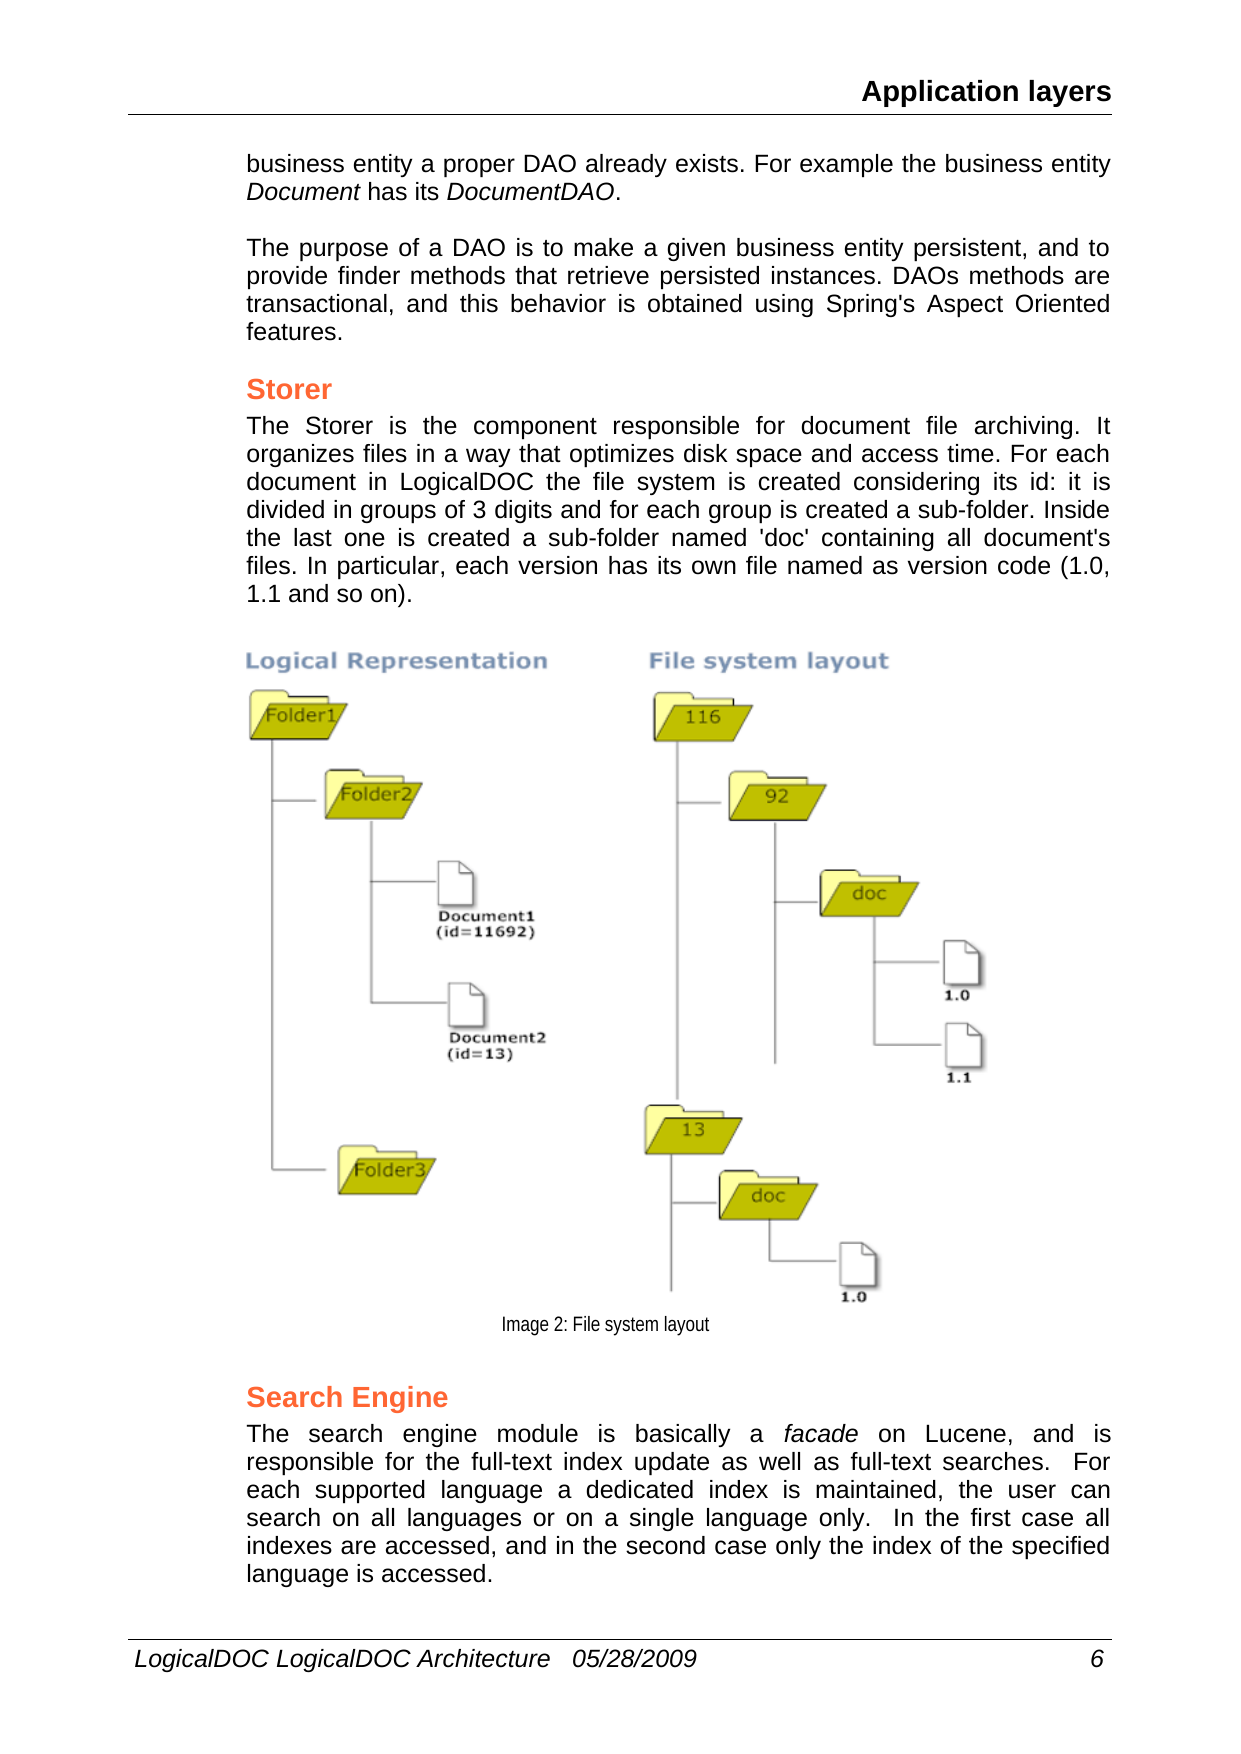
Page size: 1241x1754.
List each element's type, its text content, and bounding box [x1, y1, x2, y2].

text The Storer is the component responsible for document file archiving. It organizes files in a way that optimizes disk space and access time. For each document in LogicalDOC the file system is created considering its id: it is divided in groups of 3 digits and for each group is created a sub-folder. Inside the last one is created a sub-folder named 'doc' containing all document's files. In particular, each version has its own file named as version code (1.0, 1.1 and so on). [246, 412, 1112, 607]
text Image 2: File system layout [242, 1313, 969, 1336]
subtitle Storer [246, 373, 1112, 406]
text business entity a proper DAO already exists. For example the business entity Document has its DocumentDAO. [246, 150, 1112, 206]
text The purpose of a DAO is to make a given business entity persistent, and to provide finder methods that retrieve persisted instances. DAOs methods are transactional, and this behavior is obtained using Spring's Aspect Oriented features. [246, 234, 1112, 345]
text The search engine module is basically a facade on Lucene, and is responsible for the full-text index update as well as full-text searches. For each supported language a dedicated index is maintained, the user can search on all languages or on a single language only. In the first case all indexes are accessed, and in the second case only the index of the specified language is accessed. [246, 1420, 1112, 1587]
subtitle Search Engine [246, 1381, 1112, 1414]
